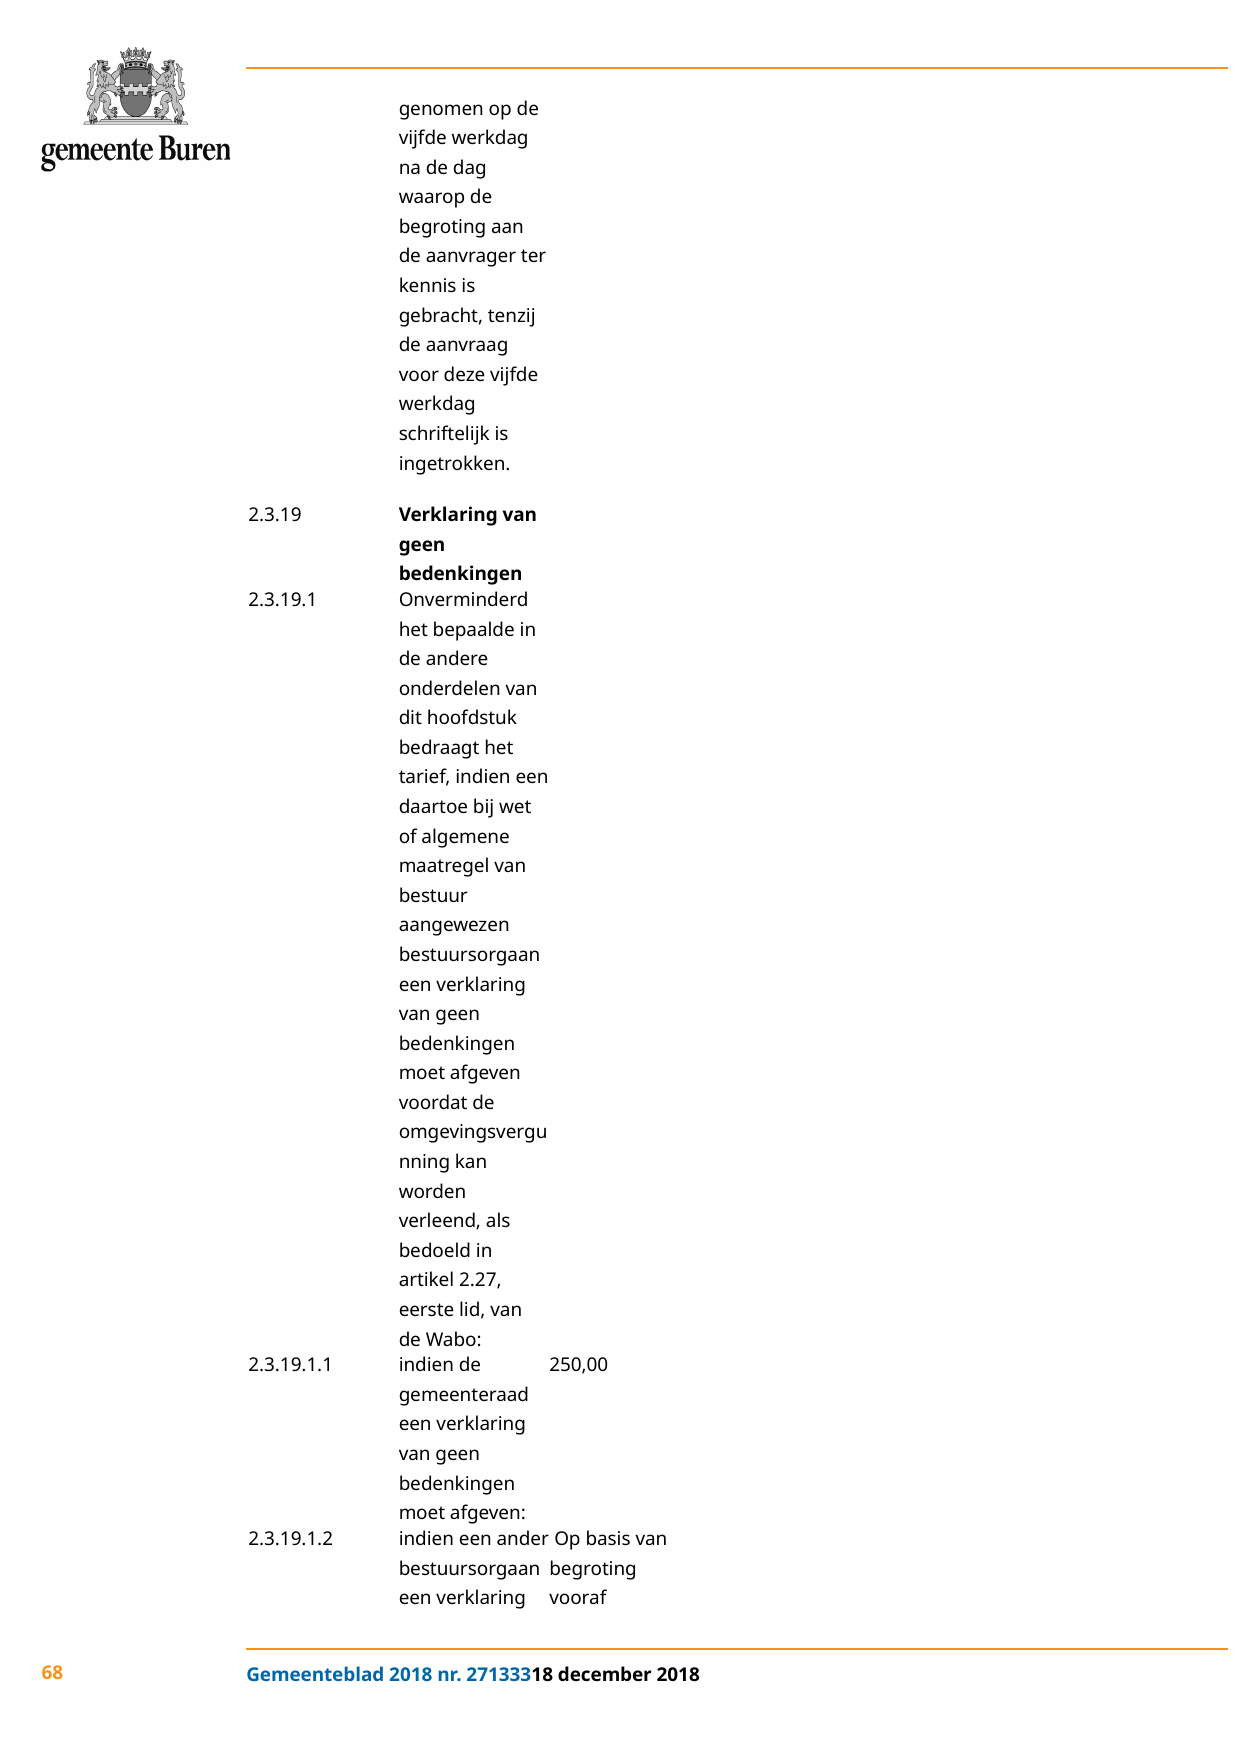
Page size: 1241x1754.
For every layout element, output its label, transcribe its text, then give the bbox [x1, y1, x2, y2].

table_cell indien de gemeenteraad een verklaring van geen bedenkingen moet afgeven: [399, 1351, 549, 1525]
table_cell Op basis van begroting vooraf [549, 1525, 700, 1610]
table_cell 250,00 [549, 1351, 700, 1525]
table_cell [399, 476, 549, 501]
table_cell [549, 95, 700, 476]
table_cell [248, 476, 398, 501]
table_cell genomen op de vijfde werkdag na de dag waarop de begroting aan de aanvrager ter kennis is gebracht, tenzij de aanvraag voor deze vijfde werkdag schriftelijk is ingetrokken. [399, 95, 549, 476]
table_cell 2.3.19.1 [248, 586, 398, 1351]
table_cell [549, 476, 700, 501]
picture [41, 47, 231, 172]
table_cell indien een ander bestuursorgaan een verklaring [399, 1525, 549, 1610]
table_cell Onverminderd het bepaalde in de andere onderdelen van dit hoofdstuk bedraagt het tarief, indien een daartoe bij wet of algemene maatregel van bestuur aangewezen bestuursorgaan een verklaring van geen bedenkingen moet afgeven voordat de omgevingsvergunning kan worden verleend, als bedoeld in artikel 2.27, eerste lid, van de Wabo: [399, 586, 549, 1351]
table_cell 2.3.19 [248, 501, 398, 586]
table_cell [549, 586, 700, 1351]
table_cell [248, 95, 398, 476]
table_cell Verklaring van geen bedenkingen [399, 501, 549, 586]
table_cell [549, 501, 700, 586]
table_cell 2.3.19.1.2 [248, 1525, 398, 1610]
table_cell 2.3.19.1.1 [248, 1351, 398, 1525]
